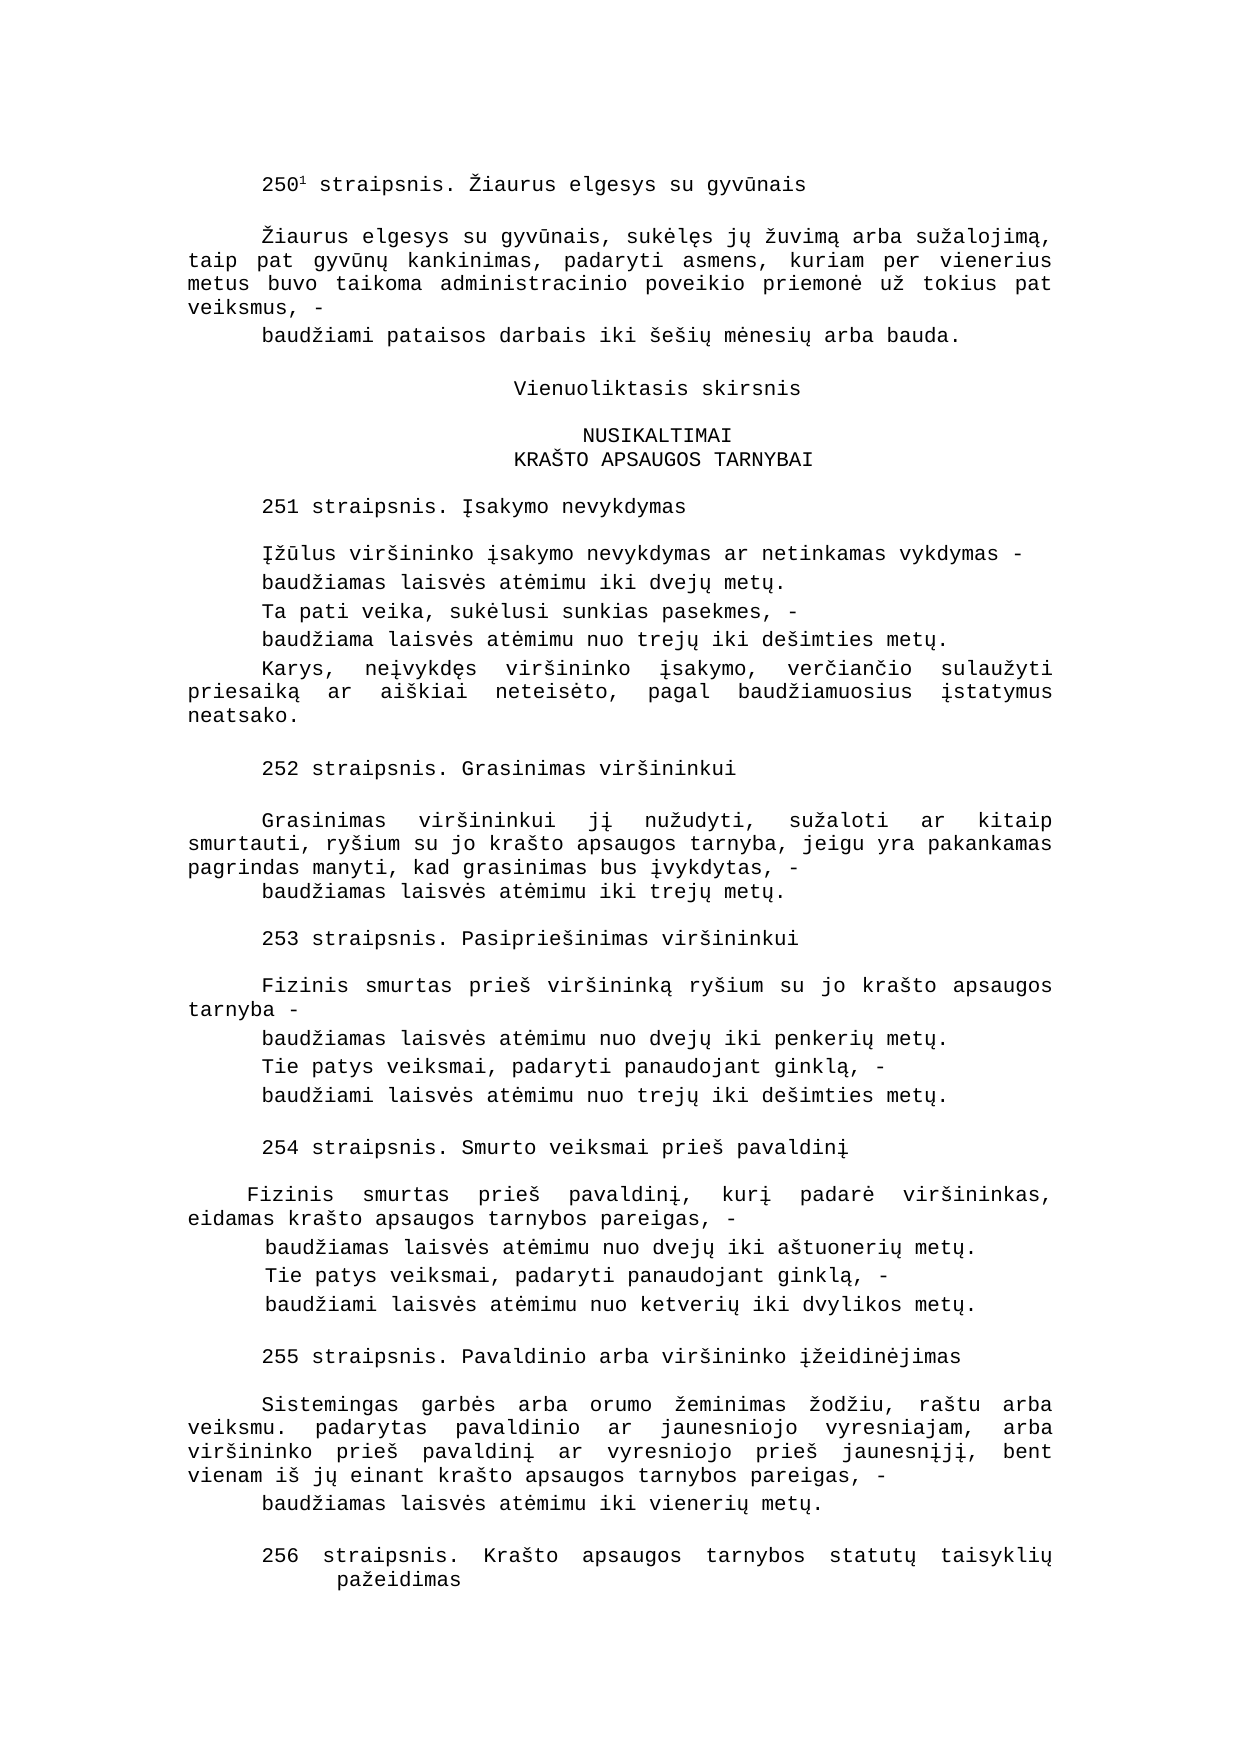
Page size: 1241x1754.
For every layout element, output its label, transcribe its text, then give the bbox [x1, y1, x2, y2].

text NUSIKALTIMAI [187, 425, 1053, 449]
text Fizinis smurtas prieš viršininką ryšium su jo krašto apsaugos tarnyba - [187, 975, 1053, 1023]
text baudžiamas laisvės atėmimu nuo dvejų iki aštuonerių metų. [205, 1237, 1053, 1260]
text Karys, neįvykdęs viršininko įsakymo, verčiančio sulaužyti priesaiką ar aiškiai neteisėto, pagal baudžiamuosius įstatymus neatsako. [187, 658, 1053, 729]
text baudžiami laisvės atėmimu nuo trejų iki dešimties metų. [205, 1085, 1053, 1108]
text Įžūlus viršininko įsakymo nevykdymas ar netinkamas vykdymas - [187, 543, 1053, 567]
text Tie patys veiksmai, padaryti panaudojant ginklą, - [205, 1056, 1053, 1080]
text Sistemingas garbės arba orumo žeminimas žodžiu, raštu arba veiksmu. padarytas pavaldinio ar jaunesniojo vyresniajam, arba viršininko prieš pavaldinį ar vyresniojo prieš jaunesnįjį, bent vienam iš jų einant krašto apsaugos tarnybos pareigas, - [187, 1394, 1053, 1488]
text Vienuoliktasis skirsnis [187, 378, 1053, 401]
text Grasinimas viršininkui jį nužudyti, sužaloti ar kitaip smurtauti, ryšium su jo krašto apsaugos tarnyba, jeigu yra pakankamas pagrindas manyti, kad grasinimas bus įvykdytas, - [187, 810, 1053, 881]
text 256 straipsnis. Krašto apsaugos tarnybos statutų taisyklių pažeidimas [261, 1546, 1053, 1593]
text 252 straipsnis. Grasinimas viršininkui [207, 757, 1053, 781]
text KRAŠTO APSAUGOS TARNYBAI [187, 449, 1053, 472]
text baudžiamas laisvės atėmimu nuo dvejų iki penkerių metų. [205, 1028, 1053, 1051]
text 255 straipsnis. Pavaldinio arba viršininko įžeidinėjimas [206, 1346, 1053, 1370]
text Fizinis smurtas prieš pavaldinį, kurį padarė viršininkas, eidamas krašto apsaugos tarnybos pareigas, - [187, 1184, 1053, 1232]
text Tie patys veiksmai, padaryti panaudojant ginklą, - [205, 1265, 1053, 1289]
text baudžiamas laisvės atėmimu iki trejų metų. [207, 881, 1053, 904]
text Ta pati veika, sukėlusi sunkias pasekmes, - [208, 601, 1053, 624]
text 254 straipsnis. Smurto veiksmai prieš pavaldinį [206, 1137, 1053, 1161]
text 2501 straipsnis. Žiaurus elgesys su gyvūnais [209, 174, 1053, 197]
text baudžiami pataisos darbais iki šešių mėnesių arba bauda. [217, 326, 1053, 349]
text baudžiama laisvės atėmimu nuo trejų iki dešimties metų. [208, 629, 1053, 653]
text 253 straipsnis. Pasipriešinimas viršininkui [206, 928, 1053, 952]
text 251 straipsnis. Įsakymo nevykdymas [208, 496, 1053, 520]
text baudžiami laisvės atėmimu nuo ketverių iki dvylikos metų. [205, 1294, 1053, 1318]
text baudžiamas laisvės atėmimu iki vienerių metų. [202, 1493, 1053, 1517]
text baudžiamas laisvės atėmimu iki dvejų metų. [208, 572, 1053, 596]
text Žiaurus elgesys su gyvūnais, sukėlęs jų žuvimą arba sužalojimą, taip pat gyvūnų kankinimas, padaryti asmens, kuriam per vienerius metus buvo taikoma administracinio poveikio priemonė už tokius pat veiksmus, - [187, 226, 1053, 321]
